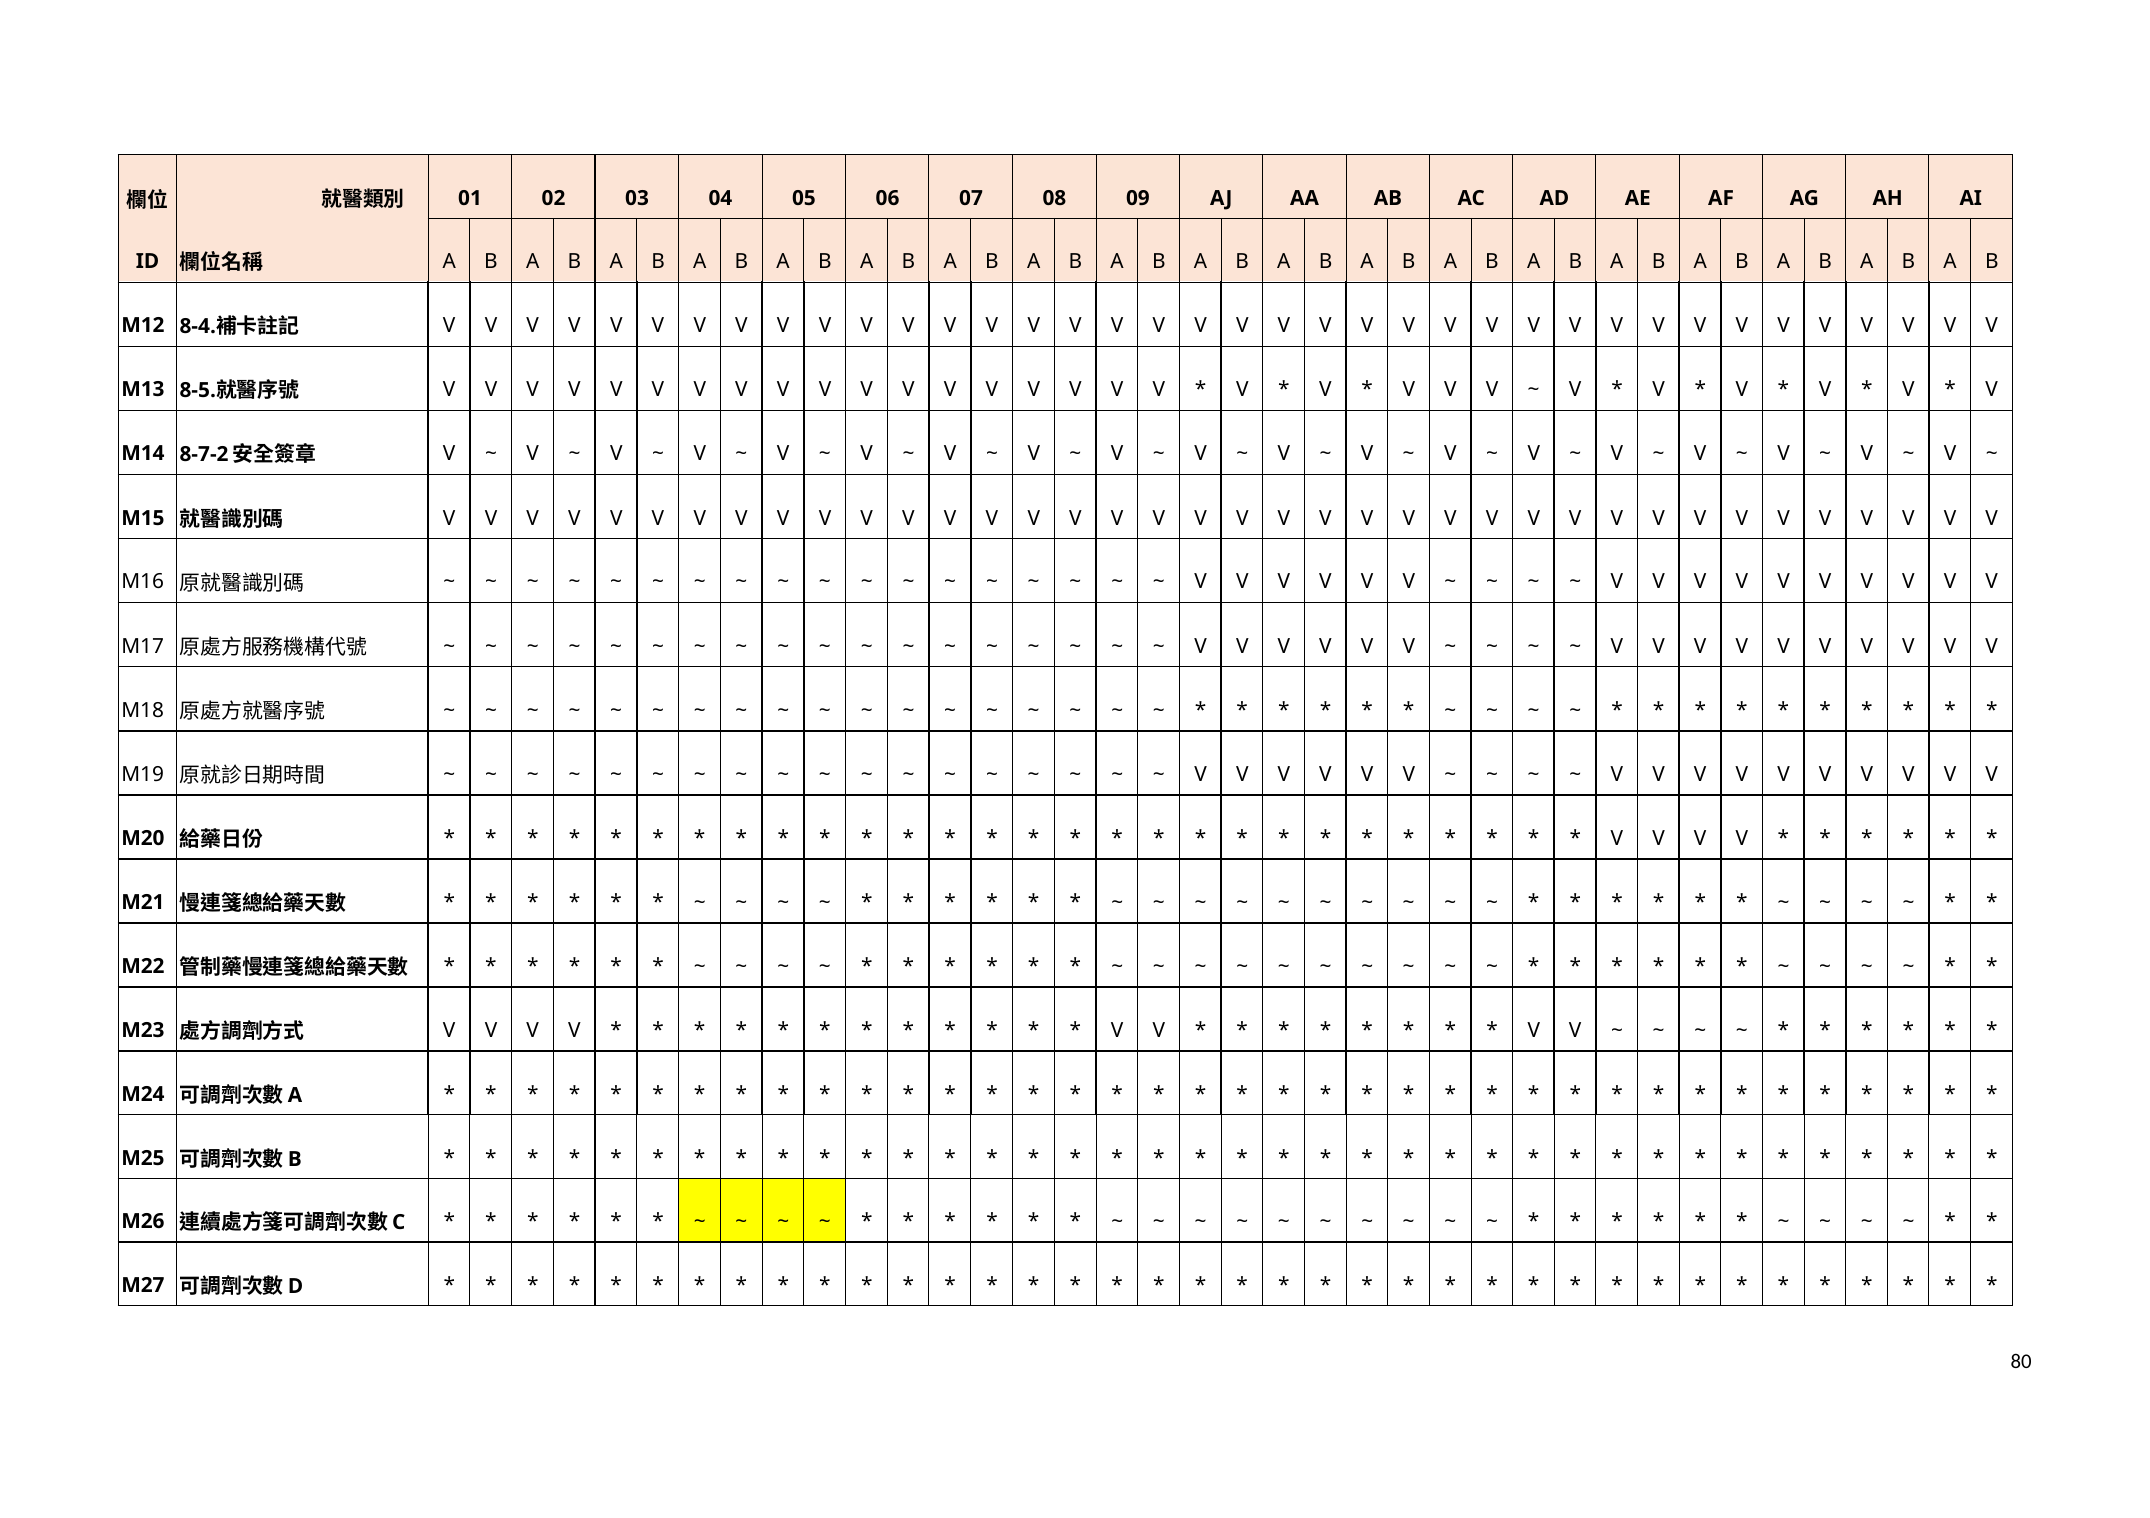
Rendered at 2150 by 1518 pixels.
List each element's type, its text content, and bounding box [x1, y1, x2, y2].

table_cell ~ [1222, 411, 1262, 474]
table_cell M26 [119, 1179, 176, 1241]
table_cell * [805, 796, 845, 858]
table_cell * [1763, 1052, 1803, 1114]
table_cell * [846, 1115, 887, 1178]
table_cell ~ [1097, 732, 1137, 794]
table_cell ~ [1971, 411, 2012, 474]
table_cell ~ [1013, 732, 1054, 794]
table_cell V [1971, 347, 2012, 409]
table_cell V [679, 283, 720, 346]
table_cell * [512, 796, 553, 858]
table_cell ~ [679, 539, 720, 602]
table_cell * [1055, 860, 1095, 922]
table_cell V [1138, 283, 1179, 346]
table_cell V [1430, 347, 1470, 409]
table_cell * [512, 1243, 553, 1305]
table_cell V [679, 347, 720, 409]
table_cell * [846, 796, 887, 858]
table_cell * [1513, 860, 1553, 922]
table_cell ~ [1638, 988, 1678, 1050]
table_cell ~ [721, 539, 761, 602]
table_cell * [1722, 667, 1762, 730]
table_cell ~ [1430, 539, 1470, 602]
table_cell * [1013, 1052, 1054, 1114]
table_cell V [1847, 603, 1887, 666]
table_cell V [1347, 411, 1387, 474]
table_cell V [721, 475, 761, 538]
table_cell * [596, 1052, 636, 1114]
table_cell ~ [471, 603, 511, 666]
table_cell V [972, 347, 1012, 409]
table_cell B [1971, 219, 2012, 281]
table_cell ~ [1430, 860, 1470, 922]
table_cell * [804, 1115, 845, 1178]
table_cell * [512, 1052, 553, 1114]
table_cell V [1388, 732, 1429, 794]
table_cell V [888, 347, 928, 409]
table_cell * [1263, 1243, 1304, 1305]
table_cell * [1805, 988, 1845, 1050]
table_cell * [1597, 924, 1637, 986]
table_cell * [596, 1179, 636, 1241]
table_cell * [1722, 860, 1762, 922]
table_cell * [1180, 1052, 1220, 1114]
table_cell V [1388, 283, 1429, 346]
table_cell V [1513, 988, 1553, 1050]
table_cell V [1347, 603, 1387, 666]
table_cell * [846, 1052, 887, 1114]
table_cell * [1638, 1052, 1678, 1114]
table_cell A [596, 219, 636, 281]
table_cell V [512, 347, 553, 409]
table_cell ~ [596, 603, 636, 666]
table_cell * [1055, 796, 1095, 858]
table_cell * [679, 796, 720, 858]
table_cell M19 [119, 732, 176, 794]
table_cell 原處方服務機構代號 [177, 603, 427, 666]
table_cell ~ [1180, 924, 1220, 986]
table_cell * [1305, 988, 1345, 1050]
table_cell V [1513, 283, 1553, 346]
table_cell * [596, 796, 636, 858]
table_cell * [1305, 667, 1345, 730]
table_cell * [1055, 1243, 1096, 1305]
table_cell * [1347, 347, 1387, 409]
table_cell * [721, 1243, 762, 1305]
table_cell * [470, 1243, 511, 1305]
table_cell * [1971, 796, 2012, 858]
table_cell * [1055, 1179, 1096, 1241]
table_cell * [1055, 988, 1095, 1050]
table_cell V [471, 475, 511, 538]
table_cell ~ [596, 539, 636, 602]
table_cell V [1763, 411, 1803, 474]
table_cell * [1263, 1052, 1304, 1114]
table_cell * [1097, 1052, 1137, 1114]
table_cell ~ [679, 603, 720, 666]
table_cell V [554, 988, 594, 1050]
table_cell * [1597, 1052, 1637, 1114]
table_header 03 [596, 155, 678, 218]
table_cell V [1347, 475, 1387, 538]
table_cell V [846, 347, 887, 409]
table_cell ~ [554, 539, 594, 602]
table_cell M24 [119, 1052, 176, 1114]
table_cell * [1263, 347, 1304, 409]
table_cell V [930, 347, 970, 409]
table_cell * [554, 796, 594, 858]
table_cell ~ [1430, 603, 1470, 666]
table_cell ~ [1430, 667, 1470, 730]
table_cell * [1513, 1052, 1553, 1114]
table_cell ~ [763, 667, 803, 730]
table_cell * [805, 988, 845, 1050]
table_cell A [512, 219, 553, 281]
table_cell A [1430, 219, 1471, 281]
table_cell * [971, 1243, 1012, 1305]
table_cell * [1721, 1179, 1762, 1241]
table_cell ~ [1472, 411, 1512, 474]
table_cell M22 [119, 924, 176, 986]
table_cell V [1555, 475, 1595, 538]
table_header 07 [929, 155, 1012, 218]
table_cell ~ [1472, 732, 1512, 794]
table_cell A [1180, 219, 1221, 281]
table_cell * [846, 860, 887, 922]
table_cell * [512, 860, 553, 922]
table_cell * [1555, 1052, 1595, 1114]
table_cell * [596, 1115, 636, 1178]
table_cell * [1763, 1115, 1804, 1178]
table_cell V [429, 988, 469, 1050]
table_cell ~ [1722, 988, 1762, 1050]
table_cell ~ [846, 603, 887, 666]
table_cell ~ [805, 603, 845, 666]
table_cell * [1055, 1115, 1096, 1178]
table_cell * [1930, 347, 1970, 409]
table_cell ~ [1097, 603, 1137, 666]
table_cell ~ [1513, 347, 1553, 409]
table_cell ~ [1347, 860, 1387, 922]
table_cell ~ [1388, 860, 1429, 922]
table_cell ~ [1097, 924, 1137, 986]
table_cell ~ [1805, 860, 1845, 922]
table_cell * [554, 860, 594, 922]
table_cell V [1555, 283, 1595, 346]
table_cell B [1388, 219, 1429, 281]
table_cell ~ [1222, 1179, 1262, 1241]
table_cell * [554, 1179, 594, 1241]
table_cell * [1638, 1179, 1679, 1241]
table_cell V [638, 475, 678, 538]
table_cell V [1597, 603, 1637, 666]
table_cell * [1971, 1052, 2012, 1114]
table_cell 管制藥慢連箋總給藥天數 [177, 924, 427, 986]
table_cell ~ [1097, 667, 1137, 730]
table_cell M25 [119, 1115, 176, 1178]
table_cell * [1347, 1243, 1387, 1305]
table_cell ~ [1305, 411, 1345, 474]
table_cell M18 [119, 667, 176, 730]
table_cell ~ [1638, 411, 1678, 474]
table_cell V [1805, 603, 1845, 666]
table_cell V [1847, 539, 1887, 602]
table_cell V [471, 347, 511, 409]
table_cell 可調劑次數D [177, 1243, 428, 1305]
table_cell V [1722, 539, 1762, 602]
table_cell V [554, 347, 594, 409]
table_cell B [971, 219, 1012, 281]
table_cell * [1930, 1052, 1970, 1114]
table_cell * [1013, 860, 1054, 922]
table_cell ~ [721, 732, 761, 794]
table_cell * [1805, 796, 1845, 858]
table_cell V [972, 283, 1012, 346]
table_cell * [1597, 667, 1637, 730]
table_cell * [1055, 1052, 1095, 1114]
table_cell * [429, 924, 469, 986]
table_cell * [1513, 924, 1553, 986]
table_cell V [1347, 283, 1387, 346]
table_cell 原就醫識別碼 [177, 539, 427, 602]
table_cell * [763, 1243, 803, 1305]
table_cell * [1680, 1179, 1720, 1241]
table_cell * [1597, 860, 1637, 922]
table_cell * [1555, 1179, 1595, 1241]
table_cell V [1305, 347, 1345, 409]
table_cell A [929, 219, 970, 281]
table_cell * [1555, 924, 1595, 986]
table_cell B [721, 219, 762, 281]
table_cell * [1596, 1115, 1637, 1178]
table_cell 8-7-2安全簽章 [177, 411, 427, 474]
table_cell * [1222, 796, 1262, 858]
table_cell V [1055, 283, 1095, 346]
table_cell * [638, 1052, 678, 1114]
table_cell V [1013, 475, 1054, 538]
table_cell ~ [1388, 411, 1429, 474]
table_cell * [1888, 796, 1928, 858]
table_cell ~ [429, 732, 469, 794]
table_cell * [846, 1179, 887, 1241]
table_cell ~ [1347, 1179, 1387, 1241]
table_cell * [1347, 988, 1387, 1050]
table_cell ~ [1763, 1179, 1804, 1241]
table_cell M13 [119, 347, 176, 409]
table_cell ~ [1138, 860, 1179, 922]
table_cell V [1180, 603, 1220, 666]
table_cell ~ [1430, 1179, 1471, 1241]
table_cell ~ [1555, 732, 1595, 794]
table_cell ~ [846, 732, 887, 794]
table_cell V [1013, 411, 1054, 474]
table_cell * [1180, 1243, 1221, 1305]
table_cell ~ [638, 603, 678, 666]
table_cell ~ [1013, 603, 1054, 666]
table_cell * [1013, 1243, 1054, 1305]
table_cell * [1013, 1179, 1054, 1241]
table_cell V [1763, 539, 1803, 602]
table_cell V [1847, 475, 1887, 538]
table_cell V [1638, 603, 1678, 666]
table_cell * [1888, 1052, 1928, 1114]
table_cell ~ [721, 411, 761, 474]
table_cell ~ [1888, 411, 1928, 474]
table_cell * [471, 860, 511, 922]
table_cell * [1930, 796, 1970, 858]
table_cell * [1930, 860, 1970, 922]
table_cell * [471, 796, 511, 858]
table_cell V [1680, 475, 1720, 538]
table_cell ~ [1555, 411, 1595, 474]
table_cell * [679, 1052, 720, 1114]
table_cell V [1638, 732, 1678, 794]
table_cell * [1929, 1115, 1970, 1178]
table_cell ~ [1138, 603, 1179, 666]
table_cell * [1596, 1243, 1637, 1305]
table_cell V [1722, 796, 1762, 858]
table_cell B [1055, 219, 1096, 281]
table_cell * [1472, 1115, 1512, 1178]
table_cell V [1138, 988, 1179, 1050]
table_cell ~ [846, 667, 887, 730]
table_cell V [1472, 475, 1512, 538]
table_cell V [1513, 475, 1553, 538]
table_cell * [554, 1052, 594, 1114]
table_cell ~ [1472, 1179, 1512, 1241]
table_cell A [1513, 219, 1554, 281]
table_cell V [1013, 347, 1054, 409]
table_cell ~ [471, 411, 511, 474]
table_cell * [972, 924, 1012, 986]
table_cell * [638, 860, 678, 922]
table_cell * [1763, 347, 1803, 409]
table_cell V [1263, 732, 1304, 794]
table_cell * [1929, 1243, 1970, 1305]
table_cell ~ [471, 539, 511, 602]
table_cell ~ [888, 603, 928, 666]
table_cell * [429, 796, 469, 858]
table_cell V [721, 283, 761, 346]
table_cell ~ [1888, 924, 1928, 986]
table_cell V [1888, 539, 1928, 602]
table_cell V [1347, 732, 1387, 794]
table_cell * [972, 1052, 1012, 1114]
table_cell V [1222, 347, 1262, 409]
table_cell V [596, 347, 636, 409]
table_cell * [1472, 988, 1512, 1050]
table_cell * [971, 1115, 1012, 1178]
table_cell * [429, 1179, 469, 1241]
table_cell V [972, 475, 1012, 538]
table_cell V [1888, 603, 1928, 666]
table_cell V [512, 411, 553, 474]
table_cell ~ [638, 732, 678, 794]
table_cell V [888, 283, 928, 346]
table_cell * [1305, 796, 1345, 858]
table_cell * [846, 988, 887, 1050]
table_cell * [1638, 1243, 1679, 1305]
table_cell * [1472, 796, 1512, 858]
table_cell * [721, 1052, 761, 1114]
table_header AI [1929, 155, 2012, 218]
table_cell ~ [1597, 988, 1637, 1050]
table_cell * [1971, 988, 2012, 1050]
table_cell * [1013, 924, 1054, 986]
table_cell ~ [1305, 860, 1345, 922]
table_cell * [1055, 924, 1095, 986]
table_cell M17 [119, 603, 176, 666]
table_cell V [1847, 411, 1887, 474]
table_header AH [1846, 155, 1928, 218]
table_cell V [763, 411, 803, 474]
table_cell V [1597, 796, 1637, 858]
table_cell * [1888, 1243, 1928, 1305]
table_cell ~ [763, 539, 803, 602]
table_cell A [763, 219, 803, 281]
table_cell * [596, 860, 636, 922]
table_cell ~ [1263, 860, 1304, 922]
table_cell ~ [1263, 1179, 1304, 1241]
table_cell ~ [1347, 924, 1387, 986]
table_cell V [1180, 475, 1220, 538]
table_cell * [1180, 988, 1220, 1050]
table_cell ~ [805, 732, 845, 794]
table_cell * [1513, 1179, 1554, 1241]
table_cell V [1597, 539, 1637, 602]
table_cell ~ [1472, 860, 1512, 922]
table_cell V [1180, 539, 1220, 602]
table_cell ~ [1138, 539, 1179, 602]
table_cell * [929, 1243, 970, 1305]
table_cell B [637, 219, 678, 281]
table_cell ~ [1846, 1179, 1887, 1241]
table_cell * [637, 1243, 678, 1305]
table_cell V [1263, 283, 1304, 346]
table_cell * [930, 860, 970, 922]
table_cell V [721, 347, 761, 409]
table_cell * [721, 1115, 762, 1178]
table_cell ~ [512, 539, 553, 602]
table_cell B [1138, 219, 1179, 281]
table_cell * [930, 988, 970, 1050]
table_cell * [1971, 667, 2012, 730]
table_cell * [1013, 1115, 1054, 1178]
table_cell V [1930, 603, 1970, 666]
table_cell * [721, 988, 761, 1050]
table_cell ~ [512, 732, 553, 794]
table_cell V [512, 283, 553, 346]
table_cell ~ [846, 539, 887, 602]
table_cell V [1638, 283, 1678, 346]
table_cell V [1888, 283, 1928, 346]
table_cell V [1097, 411, 1137, 474]
table_cell V [1680, 732, 1720, 794]
table_cell ~ [554, 411, 594, 474]
table_cell ~ [1097, 860, 1137, 922]
table_cell 連續處方箋可調劑次數C [177, 1179, 428, 1241]
table_cell * [1180, 347, 1220, 409]
table_cell V [1763, 603, 1803, 666]
table_cell * [972, 988, 1012, 1050]
table_cell * [1805, 667, 1845, 730]
table_cell ~ [1847, 860, 1887, 922]
table_cell V [1805, 539, 1845, 602]
table_header 08 [1013, 155, 1096, 218]
table_cell V [1305, 283, 1345, 346]
table_cell A [1846, 219, 1887, 281]
table_cell ~ [763, 732, 803, 794]
table_cell * [1472, 1052, 1512, 1114]
table_cell * [846, 1243, 887, 1305]
table_cell V [1305, 539, 1345, 602]
table_header AJ [1180, 155, 1262, 218]
table_cell * [888, 1243, 928, 1305]
table_cell M14 [119, 411, 176, 474]
table_cell V [1222, 475, 1262, 538]
table_cell 慢連箋總給藥天數 [177, 860, 427, 922]
table_cell ~ [554, 667, 594, 730]
table_cell * [1138, 1052, 1179, 1114]
table_cell ~ [1513, 539, 1553, 602]
table_cell ~ [638, 411, 678, 474]
table_cell * [972, 796, 1012, 858]
table_cell V [1430, 283, 1470, 346]
table_cell V [638, 283, 678, 346]
table_cell V [1263, 603, 1304, 666]
table_cell V [1013, 283, 1054, 346]
table_cell * [1180, 1115, 1221, 1178]
table_cell * [1680, 860, 1720, 922]
table_header 04 [679, 155, 762, 218]
table_cell A [1596, 219, 1637, 281]
table_cell * [512, 924, 553, 986]
table_cell * [1430, 988, 1470, 1050]
table_cell ~ [1763, 924, 1803, 986]
table_cell V [1430, 475, 1470, 538]
table_cell * [929, 1115, 970, 1178]
table_cell V [1555, 347, 1595, 409]
table_cell ~ [679, 924, 720, 986]
table_cell ~ [679, 667, 720, 730]
table_cell * [679, 988, 720, 1050]
table_cell ~ [1847, 924, 1887, 986]
table_cell M16 [119, 539, 176, 602]
table_cell ~ [1555, 539, 1595, 602]
table_cell * [471, 1052, 511, 1114]
table_cell * [1222, 1052, 1262, 1114]
table_header AA [1263, 155, 1346, 218]
table_cell V [1722, 347, 1762, 409]
table_cell ~ [1097, 539, 1137, 602]
table_cell * [888, 924, 928, 986]
table_cell ~ [1263, 924, 1304, 986]
table_cell ~ [1138, 1179, 1179, 1241]
table_cell V [1722, 283, 1762, 346]
table_cell V [1805, 283, 1845, 346]
table_cell * [1013, 988, 1054, 1050]
table_cell * [1388, 1115, 1429, 1178]
table_header 欄位 ID [119, 155, 176, 281]
table_cell * [1305, 1052, 1345, 1114]
table_cell 可調劑次數A [177, 1052, 427, 1114]
table_cell ~ [1138, 411, 1179, 474]
table_cell ~ [1555, 603, 1595, 666]
table_cell * [512, 1115, 553, 1178]
table_cell V [1930, 475, 1970, 538]
table_cell V [1263, 475, 1304, 538]
table_cell * [1430, 796, 1470, 858]
table_cell * [1847, 1052, 1887, 1114]
table_cell * [1721, 1115, 1762, 1178]
table_cell V [1263, 411, 1304, 474]
table_cell * [512, 1179, 553, 1241]
table_cell V [1472, 347, 1512, 409]
table_cell * [1263, 796, 1304, 858]
table_cell * [1763, 988, 1803, 1050]
table_cell * [1555, 1243, 1595, 1305]
table_cell ~ [888, 667, 928, 730]
table_cell V [1722, 475, 1762, 538]
table_cell V [1305, 475, 1345, 538]
table_cell V [1680, 796, 1720, 858]
table_cell V [1805, 475, 1845, 538]
table_cell * [1222, 1243, 1262, 1305]
table_header AD [1513, 155, 1595, 218]
table_cell ~ [1305, 1179, 1346, 1241]
table_cell * [1930, 988, 1970, 1050]
table_cell V [805, 475, 845, 538]
table_cell * [679, 1115, 720, 1178]
table_cell V [1805, 732, 1845, 794]
table_cell * [1971, 860, 2012, 922]
table_cell V [512, 988, 553, 1050]
table_cell ~ [721, 1179, 762, 1241]
table_cell * [1847, 347, 1887, 409]
table_cell V [846, 283, 887, 346]
table_header 09 [1097, 155, 1179, 218]
table_cell V [1388, 475, 1429, 538]
table_cell A [1263, 219, 1304, 281]
table_cell 就醫識別碼 [177, 475, 427, 538]
table_cell B [1222, 219, 1262, 281]
table_cell V [471, 283, 511, 346]
table_cell * [888, 1179, 928, 1241]
table_header AC [1430, 155, 1512, 218]
table_cell V [512, 475, 553, 538]
table_cell V [1597, 732, 1637, 794]
table_cell * [721, 796, 761, 858]
table_cell V [1055, 475, 1095, 538]
table_cell * [1097, 1243, 1137, 1305]
table_cell * [1263, 667, 1304, 730]
table_cell V [1513, 411, 1553, 474]
table_cell * [972, 860, 1012, 922]
table_cell B [1555, 219, 1595, 281]
table_cell * [1138, 1115, 1179, 1178]
table_cell V [1888, 347, 1928, 409]
table_cell ~ [1805, 411, 1845, 474]
table_cell * [1971, 1115, 2012, 1178]
table_cell ~ [1055, 732, 1095, 794]
table_cell ~ [721, 860, 761, 922]
table_cell V [763, 283, 803, 346]
table_cell ~ [1138, 924, 1179, 986]
table_cell * [1846, 1115, 1887, 1178]
table_cell V [1680, 283, 1720, 346]
table_cell ~ [1430, 924, 1470, 986]
table_cell V [1847, 283, 1887, 346]
table_cell * [1971, 1243, 2012, 1305]
table_cell ~ [1055, 603, 1095, 666]
table_cell B [1805, 219, 1845, 281]
table_cell * [804, 1243, 845, 1305]
table_cell * [429, 860, 469, 922]
table_cell * [1971, 924, 2012, 986]
table_cell * [888, 860, 928, 922]
table_cell * [1388, 988, 1429, 1050]
table_cell ~ [888, 732, 928, 794]
table_cell ~ [1138, 667, 1179, 730]
table_cell B [1305, 219, 1346, 281]
table_cell * [638, 796, 678, 858]
table_cell * [929, 1179, 970, 1241]
table_cell 給藥日份 [177, 796, 427, 858]
table_cell B [1888, 219, 1928, 281]
table_cell V [429, 283, 469, 346]
table_cell ~ [1888, 860, 1928, 922]
table_cell ~ [721, 924, 761, 986]
table_cell M27 [119, 1243, 176, 1305]
table_cell ~ [972, 667, 1012, 730]
table_cell * [1430, 1115, 1471, 1178]
table_cell * [554, 1115, 594, 1178]
table_cell V [763, 475, 803, 538]
table_cell V [1722, 732, 1762, 794]
table_cell * [1680, 667, 1720, 730]
table_cell * [1680, 924, 1720, 986]
table_cell A [1763, 219, 1804, 281]
table_cell ~ [721, 603, 761, 666]
table_cell ~ [596, 667, 636, 730]
table_cell V [1097, 988, 1137, 1050]
table_cell * [470, 1179, 511, 1241]
table_cell 原就診日期時間 [177, 732, 427, 794]
table_cell V [805, 347, 845, 409]
table_cell V [1472, 283, 1512, 346]
table_cell V [1305, 732, 1345, 794]
table_header AB [1347, 155, 1429, 218]
table_cell ~ [1055, 539, 1095, 602]
table_cell * [1638, 924, 1678, 986]
table_cell ~ [1055, 411, 1095, 474]
table_cell ~ [1097, 1179, 1137, 1241]
table_cell * [805, 1052, 845, 1114]
table_cell * [429, 1243, 469, 1305]
table_cell * [1805, 1243, 1845, 1305]
table_cell * [1638, 667, 1678, 730]
table_cell 8-5.就醫序號 [177, 347, 427, 409]
table_cell * [930, 796, 970, 858]
table_cell * [1513, 796, 1553, 858]
table_cell V [930, 283, 970, 346]
table_cell ~ [1472, 667, 1512, 730]
table_cell * [930, 1052, 970, 1114]
table_cell * [1513, 1115, 1554, 1178]
table_cell V [1555, 988, 1595, 1050]
table_cell V [1638, 475, 1678, 538]
table_cell V [679, 475, 720, 538]
table_cell V [1971, 539, 2012, 602]
table_cell V [1388, 539, 1429, 602]
table_cell ~ [1013, 539, 1054, 602]
table_cell V [679, 411, 720, 474]
table_cell 原處方就醫序號 [177, 667, 427, 730]
table_cell ~ [1180, 860, 1220, 922]
table_cell * [763, 1052, 803, 1114]
table_cell * [1472, 1243, 1512, 1305]
table_cell * [679, 1243, 720, 1305]
table_cell V [1055, 347, 1095, 409]
table_cell V [1597, 283, 1637, 346]
table_cell * [1388, 667, 1429, 730]
table_cell ~ [763, 860, 803, 922]
table_cell V [1430, 411, 1470, 474]
table_header 就醫類別 欄位名稱 [177, 155, 428, 281]
table_cell ~ [429, 603, 469, 666]
table_cell V [1930, 539, 1970, 602]
table_cell * [554, 924, 594, 986]
table_cell * [930, 924, 970, 986]
table_cell V [1388, 603, 1429, 666]
table_cell A [1013, 219, 1054, 281]
table_cell ~ [679, 732, 720, 794]
table_header 01 [429, 155, 511, 218]
table_cell V [1888, 732, 1928, 794]
table_cell ~ [1888, 1179, 1928, 1241]
table_cell V [1888, 475, 1928, 538]
table_cell V [471, 988, 511, 1050]
table_cell B [1638, 219, 1679, 281]
table_cell ~ [512, 603, 553, 666]
table_cell * [846, 924, 887, 986]
table_cell ~ [805, 860, 845, 922]
table_cell * [1680, 347, 1720, 409]
table_cell ~ [888, 539, 928, 602]
table_cell V [1097, 283, 1137, 346]
table_cell M20 [119, 796, 176, 858]
table_cell * [1930, 924, 1970, 986]
table_cell ~ [763, 924, 803, 986]
table_cell V [429, 347, 469, 409]
table_cell * [1263, 1115, 1304, 1178]
table_cell A [679, 219, 720, 281]
table_cell V [596, 411, 636, 474]
table_cell V [1638, 796, 1678, 858]
table_cell ~ [1472, 603, 1512, 666]
table_cell * [1388, 796, 1429, 858]
table_cell ~ [512, 667, 553, 730]
table_cell V [1680, 411, 1720, 474]
table_cell ~ [1805, 924, 1845, 986]
table_cell * [1847, 796, 1887, 858]
table_cell * [1971, 1179, 2012, 1241]
table_cell ~ [1513, 732, 1553, 794]
table_cell M21 [119, 860, 176, 922]
table_cell A [846, 219, 887, 281]
table_cell * [1805, 1115, 1845, 1178]
table_cell V [1597, 475, 1637, 538]
table_cell V [1763, 732, 1803, 794]
table_cell * [1846, 1243, 1887, 1305]
table_header 06 [846, 155, 928, 218]
table_cell ~ [1513, 667, 1553, 730]
table_cell ~ [1430, 732, 1470, 794]
table_cell * [1597, 347, 1637, 409]
table_cell ~ [805, 924, 845, 986]
table_cell * [1888, 1115, 1928, 1178]
table_cell V [1847, 732, 1887, 794]
table_cell B [804, 219, 845, 281]
table_cell ~ [1555, 667, 1595, 730]
table_cell * [1555, 860, 1595, 922]
table_cell B [554, 219, 594, 281]
table_cell V [1222, 603, 1262, 666]
table_cell ~ [930, 667, 970, 730]
table_cell ~ [930, 603, 970, 666]
table_cell ~ [1222, 860, 1262, 922]
table_cell V [763, 347, 803, 409]
table_header 02 [512, 155, 594, 218]
table_cell ~ [1180, 1179, 1221, 1241]
table_cell ~ [554, 732, 594, 794]
table_cell V [1930, 732, 1970, 794]
table_cell B [1472, 219, 1512, 281]
table_cell ~ [805, 411, 845, 474]
table_cell V [888, 475, 928, 538]
table_cell V [1222, 732, 1262, 794]
table_cell * [1888, 988, 1928, 1050]
table_cell ~ [1013, 667, 1054, 730]
table_cell V [1597, 411, 1637, 474]
table_header 05 [763, 155, 845, 218]
table_cell V [1097, 347, 1137, 409]
table_cell * [1430, 1243, 1471, 1305]
table_cell * [637, 1115, 678, 1178]
table_cell ~ [763, 603, 803, 666]
table_cell A [1347, 219, 1387, 281]
table_cell V [1638, 539, 1678, 602]
table_cell ~ [930, 539, 970, 602]
table_cell * [1805, 1052, 1845, 1114]
table_cell 8-4.補卡註記 [177, 283, 427, 346]
table_cell * [1638, 860, 1678, 922]
table_cell V [1680, 539, 1720, 602]
table_cell * [1305, 1243, 1346, 1305]
table_cell ~ [972, 603, 1012, 666]
table_cell ~ [638, 667, 678, 730]
table_cell V [1222, 283, 1262, 346]
table_cell V [1347, 539, 1387, 602]
table_cell V [1971, 603, 2012, 666]
table_cell ~ [1305, 924, 1345, 986]
table_cell V [805, 283, 845, 346]
table_cell * [554, 1243, 594, 1305]
table_cell * [1596, 1179, 1637, 1241]
table_cell ~ [596, 732, 636, 794]
table_cell V [429, 475, 469, 538]
table_cell ~ [1388, 1179, 1429, 1241]
table_cell 處方調劑方式 [177, 988, 427, 1050]
table_cell * [1680, 1115, 1720, 1178]
table_cell * [971, 1179, 1012, 1241]
table_cell * [1180, 667, 1220, 730]
table_cell A [429, 219, 469, 281]
table_cell ~ [972, 411, 1012, 474]
table_cell ~ [930, 732, 970, 794]
table_cell A [1929, 219, 1970, 281]
table_cell * [638, 924, 678, 986]
table_cell ~ [972, 732, 1012, 794]
table_cell V [1722, 603, 1762, 666]
table_cell V [1222, 539, 1262, 602]
table_cell * [1347, 1052, 1387, 1114]
table_cell * [1222, 988, 1262, 1050]
table_cell * [1222, 1115, 1262, 1178]
table_cell * [763, 1115, 803, 1178]
table_cell * [1347, 667, 1387, 730]
table_cell ~ [1805, 1179, 1845, 1241]
table_cell V [1971, 475, 2012, 538]
table_cell V [1138, 475, 1179, 538]
table_cell * [1180, 796, 1220, 858]
table_header AF [1680, 155, 1762, 218]
table_cell V [1180, 283, 1220, 346]
table_cell ~ [1472, 539, 1512, 602]
table_cell V [554, 475, 594, 538]
table_cell V [638, 347, 678, 409]
table_cell V [429, 411, 469, 474]
table_cell * [1222, 667, 1262, 730]
table_cell ~ [471, 732, 511, 794]
table_cell V [1263, 539, 1304, 602]
table_cell ~ [638, 539, 678, 602]
table_cell 可調劑次數B [177, 1115, 428, 1178]
table_cell * [1138, 796, 1179, 858]
table_cell * [1347, 1115, 1387, 1178]
table_cell * [1763, 796, 1803, 858]
table_cell B [888, 219, 928, 281]
table_cell * [1388, 1052, 1429, 1114]
table_cell ~ [1138, 732, 1179, 794]
table_cell B [470, 219, 511, 281]
table_header AG [1763, 155, 1845, 218]
table_cell V [846, 475, 887, 538]
table_cell * [1722, 1052, 1762, 1114]
table_cell * [1929, 1179, 1970, 1241]
table_cell * [1013, 796, 1054, 858]
table_cell * [470, 1115, 511, 1178]
table_cell ~ [471, 667, 511, 730]
table_cell V [1971, 732, 2012, 794]
table_cell * [596, 924, 636, 986]
table_cell M23 [119, 988, 176, 1050]
table_cell V [1763, 283, 1803, 346]
table_cell V [1805, 347, 1845, 409]
table_cell * [1721, 1243, 1762, 1305]
table_cell A [1680, 219, 1720, 281]
table_cell * [637, 1179, 678, 1241]
table_cell ~ [554, 603, 594, 666]
table_cell V [596, 475, 636, 538]
table_cell M15 [119, 475, 176, 538]
table_cell V [1680, 603, 1720, 666]
table_cell * [888, 1115, 928, 1178]
table_cell * [1722, 924, 1762, 986]
table_cell ~ [1472, 924, 1512, 986]
table_cell * [1763, 1243, 1804, 1305]
table_cell * [888, 988, 928, 1050]
table_cell * [888, 796, 928, 858]
table_cell * [763, 796, 803, 858]
table_cell ~ [1680, 988, 1720, 1050]
table_cell V [930, 411, 970, 474]
table_cell V [1305, 603, 1345, 666]
table_cell * [1347, 796, 1387, 858]
table_cell V [1763, 475, 1803, 538]
table_cell * [1930, 667, 1970, 730]
table_cell ~ [721, 667, 761, 730]
table_cell * [429, 1115, 469, 1178]
table_cell ~ [1388, 924, 1429, 986]
table_cell ~ [805, 667, 845, 730]
table_cell ~ [1763, 860, 1803, 922]
table_cell ~ [679, 1179, 720, 1241]
table_cell V [930, 475, 970, 538]
table_cell * [1430, 1052, 1470, 1114]
table_cell * [1388, 1243, 1429, 1305]
table_cell B [1721, 219, 1762, 281]
table_cell ~ [804, 1179, 845, 1241]
table_cell * [1638, 1115, 1679, 1178]
table_cell * [596, 988, 636, 1050]
table_cell ~ [429, 667, 469, 730]
table_cell * [1680, 1052, 1720, 1114]
table_cell ~ [429, 539, 469, 602]
table_cell ~ [805, 539, 845, 602]
table_cell V [1638, 347, 1678, 409]
table_cell ~ [1513, 603, 1553, 666]
table_cell V [846, 411, 887, 474]
table_cell ~ [972, 539, 1012, 602]
table_cell ~ [888, 411, 928, 474]
table_cell * [1847, 667, 1887, 730]
table_cell * [1680, 1243, 1720, 1305]
table_cell * [638, 988, 678, 1050]
table_cell M12 [119, 283, 176, 346]
table_cell * [1305, 1115, 1346, 1178]
table_cell ~ [679, 860, 720, 922]
table_cell * [888, 1052, 928, 1114]
table_cell ~ [1722, 411, 1762, 474]
table_cell * [471, 924, 511, 986]
table_cell V [1180, 411, 1220, 474]
table_cell * [1555, 796, 1595, 858]
table_cell ~ [763, 1179, 803, 1241]
table_cell * [429, 1052, 469, 1114]
table_cell * [1847, 988, 1887, 1050]
table_cell ~ [1222, 924, 1262, 986]
table_cell * [596, 1243, 636, 1305]
table_cell V [1388, 347, 1429, 409]
table_cell V [1180, 732, 1220, 794]
table_cell * [1888, 667, 1928, 730]
table_cell * [763, 988, 803, 1050]
table_cell * [1138, 1243, 1179, 1305]
table_cell * [1763, 667, 1803, 730]
table_cell * [1555, 1115, 1595, 1178]
table_cell V [1930, 411, 1970, 474]
table_cell * [1263, 988, 1304, 1050]
table_cell V [1930, 283, 1970, 346]
table_cell V [1097, 475, 1137, 538]
table_header AE [1596, 155, 1679, 218]
table_cell A [1097, 219, 1137, 281]
table_cell V [596, 283, 636, 346]
table_cell ~ [1055, 667, 1095, 730]
table_cell V [1138, 347, 1179, 409]
table_cell V [554, 283, 594, 346]
table_cell * [1097, 796, 1137, 858]
table_cell * [1097, 1115, 1137, 1178]
table_cell V [1971, 283, 2012, 346]
table_cell * [1513, 1243, 1554, 1305]
